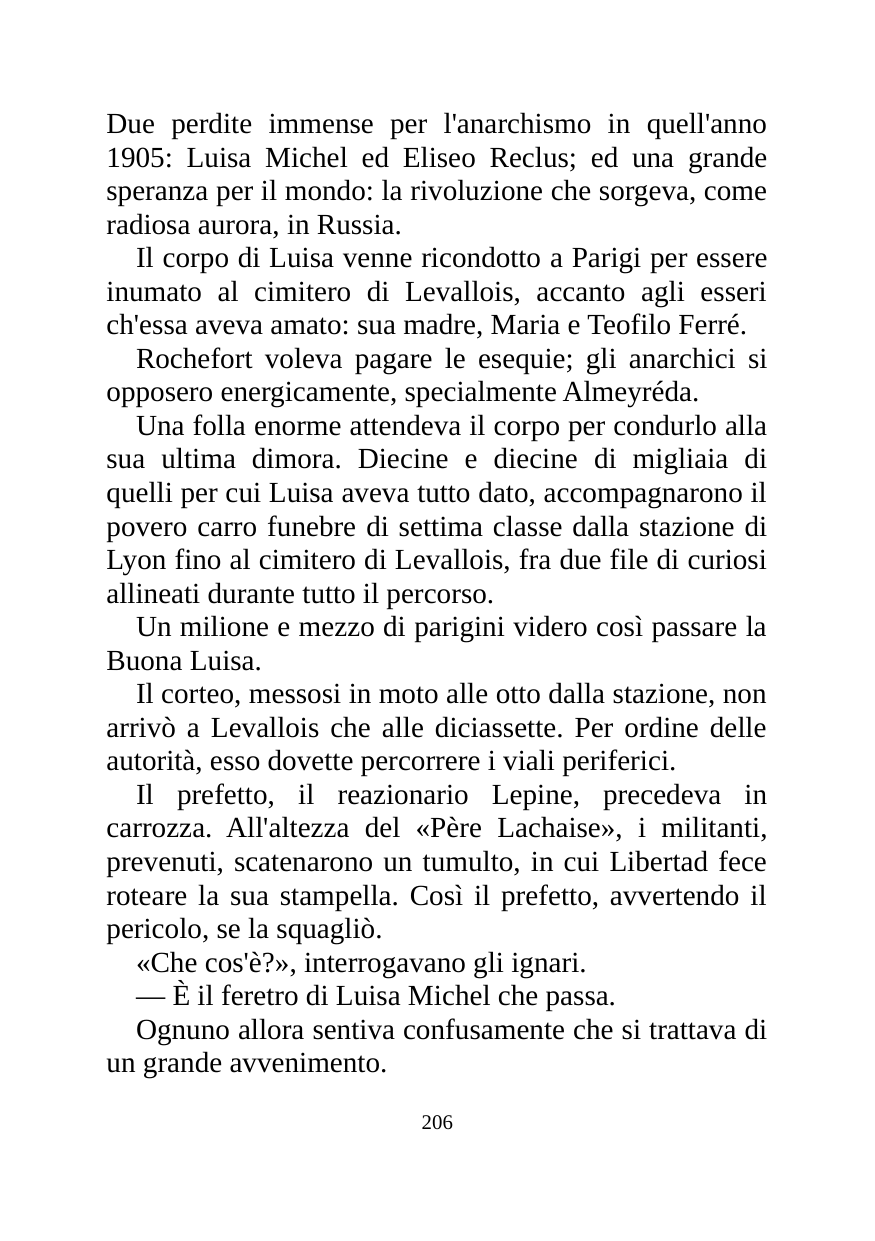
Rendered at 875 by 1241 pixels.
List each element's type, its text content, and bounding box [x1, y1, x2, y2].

text Il prefetto, il reazionario Lepine, precedeva in carrozza. All'altezza del «Père Lachaise», i militanti, prevenuti, scatenarono un tumulto, in cui Libertad fece roteare la sua stampella. Così il prefetto, avvertendo il pericolo, se la squagliò. [106, 777, 768, 945]
text Il corteo, messosi in moto alle otto dalla stazione, non arrivò a Levallois che alle diciassette. Per ordine delle autorità, esso dovette percorrere i viali periferici. [106, 676, 768, 777]
text Un milione e mezzo di parigini videro così passare la Buona Luisa. [106, 609, 768, 676]
text Una folla enorme attendeva il corpo per condurlo alla sua ultima dimora. Diecine e diecine di migliaia di quelli per cui Luisa aveva tutto dato, accompagnarono il povero carro funebre di settima classe dalla stazione di Lyon fino al cimitero di Levallois, fra due file di curiosi allineati durante tutto il percorso. [106, 408, 768, 609]
text Il corpo di Luisa venne ricondotto a Parigi per essere inumato al cimitero di Levallois, accanto agli esseri ch'essa aveva amato: sua madre, Maria e Teofilo Ferré. [106, 240, 768, 341]
text — È il feretro di Luisa Michel che passa. [106, 978, 768, 1012]
text «Che cos'è?», interrogavano gli ignari. [106, 945, 768, 978]
text Ognuno allora sentiva confusamente che si trattava di un grande avvenimento. [106, 1012, 768, 1079]
text Rochefort voleva pagare le esequie; gli anarchici si opposero energicamente, specialmente Almeyréda. [106, 341, 768, 408]
text Due perdite immense per l'anarchismo in quell'anno 1905: Luisa Michel ed Eliseo Reclus; ed una grande speranza per il mondo: la rivoluzione che sorgeva, come radiosa aurora, in Russia. [106, 106, 768, 240]
